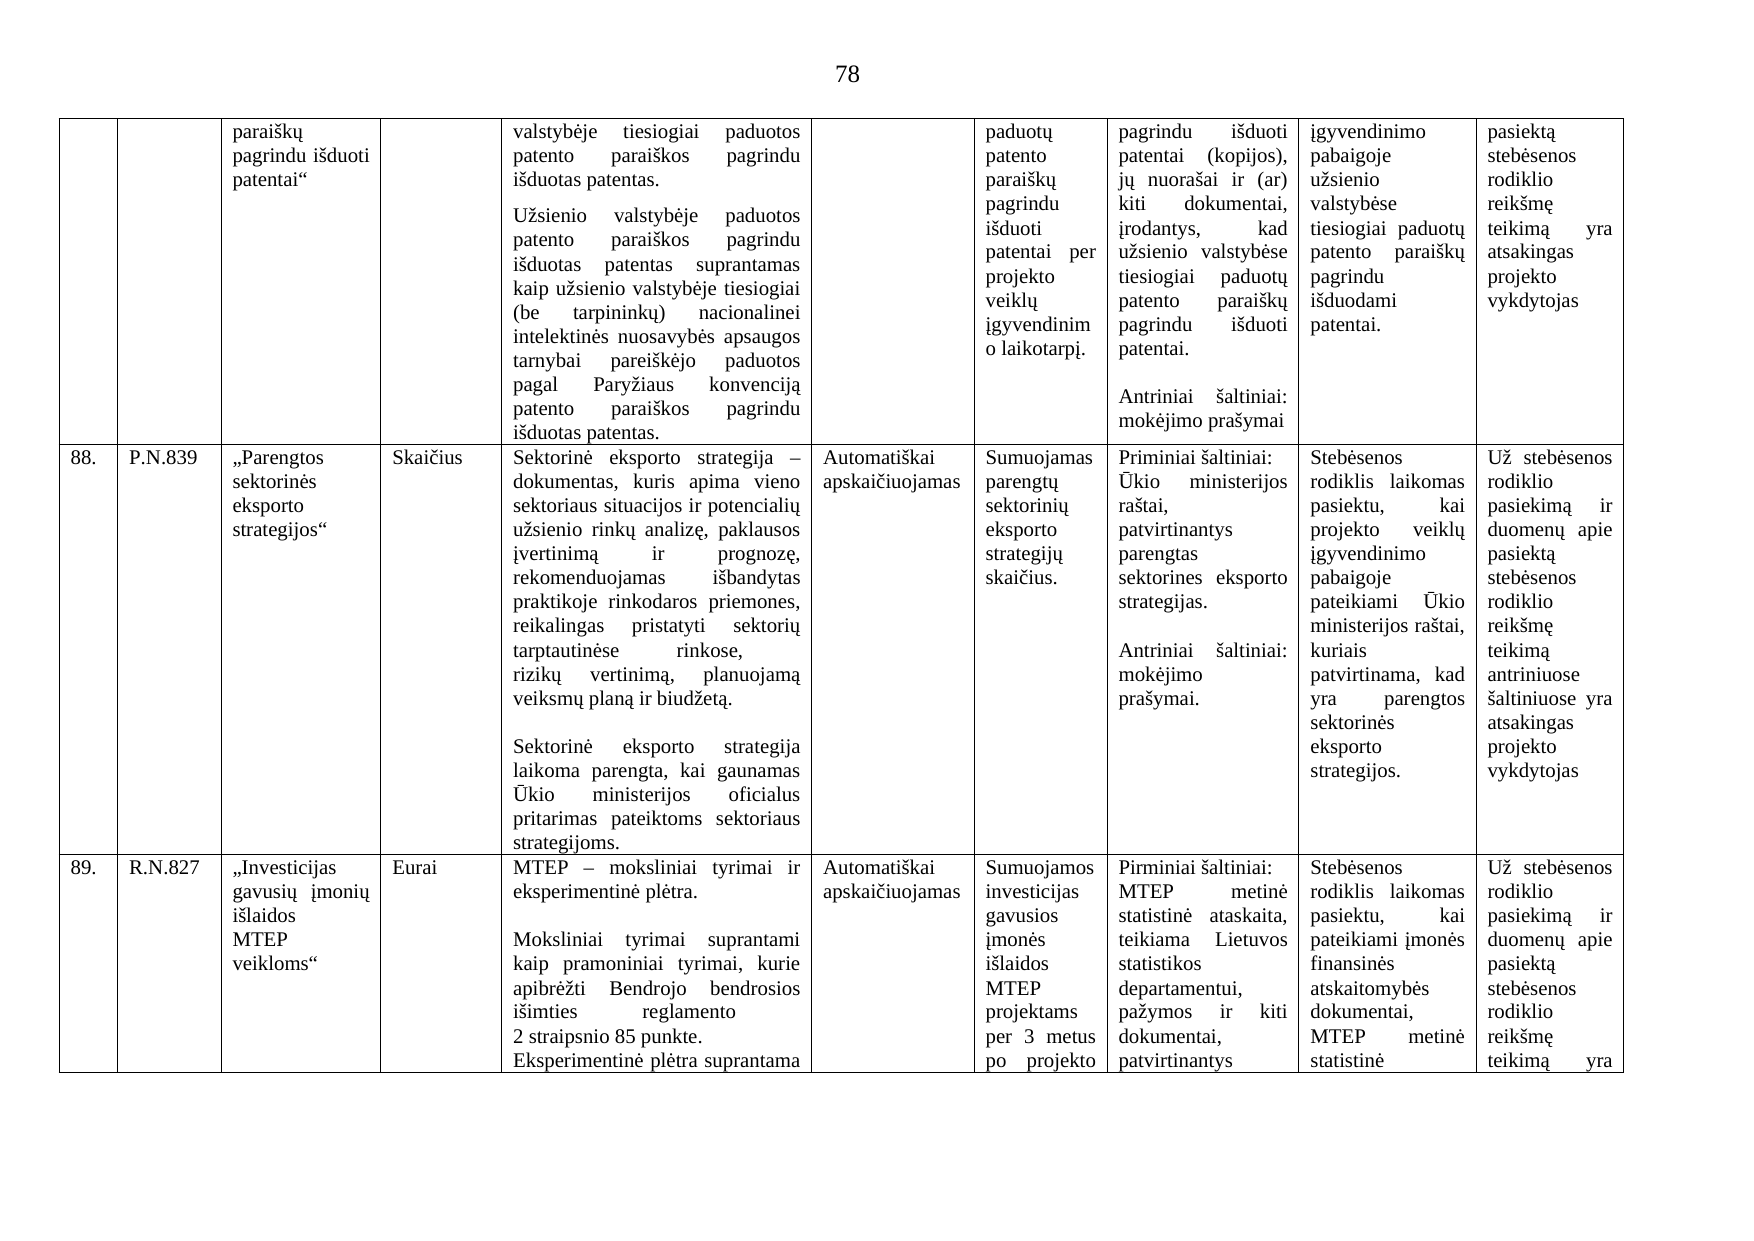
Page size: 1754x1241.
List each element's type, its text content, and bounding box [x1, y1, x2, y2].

table_cell pasiektą stebėsenos rodiklio reikšmę teikimą yra atsakingas projekto vykdytojas [1477, 119, 1623, 444]
table_cell R.N.827 [118, 855, 221, 1072]
table_cell „Parengtos sektorinės eksporto strategijos“ [222, 445, 380, 854]
table_cell paduotų patento paraiškų pagrindu išduoti patentai per projekto veiklų įgyvendinimo laikotarpį. [975, 119, 1107, 444]
table_cell P.N.839 [118, 445, 221, 854]
table_cell 88. [60, 445, 117, 854]
table_cell Sumuojamos investicijas gavusios įmonės išlaidos MTEP projektams per 3 metus po projekto [975, 855, 1107, 1072]
table_cell Skaičius [381, 445, 501, 854]
table_cell Už stebėsenos rodiklio pasiekimą ir duomenų apie pasiektą stebėsenos rodiklio reikšmę teikimą yra [1477, 855, 1623, 1072]
table_cell Sumuojamas parengtų sektorinių eksporto strategijų skaičius. [975, 445, 1107, 854]
table_cell Eurai [381, 855, 501, 1072]
table_cell „Investicijas gavusių įmonių išlaidos MTEP veikloms“ [222, 855, 380, 1072]
table_cell [118, 119, 221, 444]
table_cell Stebėsenos rodiklis laikomas pasiektu, kai pateikiami įmonės finansinės atskaitomybės dokumentai, MTEP metinė statistinė [1299, 855, 1476, 1072]
table_cell [60, 119, 117, 444]
table_cell 89. [60, 855, 117, 1072]
table_cell įgyvendinimo pabaigoje užsienio valstybėse tiesiogiai paduotų patento paraiškų pagrindu išduodami patentai. [1299, 119, 1476, 444]
table_cell valstybėje tiesiogiai paduotos patento paraiškos pagrindu išduotas patentas. Užsienio valstybėje paduotos patento paraiškos pagrindu išduotas patentas suprantamas kaip užsienio valstybėje tiesiogiai (be tarpininkų) nacionalinei intelektinės nuosavybės apsaugos tarnybai pareiškėjo paduotos pagal Paryžiaus konvenciją patento paraiškos pagrindu išduotas patentas. [502, 119, 811, 444]
table_cell pagrindu išduoti patentai (kopijos), jų nuorašai ir (ar) kiti dokumentai, įrodantys, kad užsienio valstybėse tiesiogiai paduotų patento paraiškų pagrindu išduoti patentai. Antriniai šaltiniai: mokėjimo prašymai [1108, 119, 1298, 444]
table_cell [812, 119, 974, 444]
table_cell [381, 119, 501, 444]
table_cell Automatiškai apskaičiuojamas [812, 855, 974, 1072]
table_cell paraiškų pagrindu išduoti patentai“ [222, 119, 380, 444]
table_cell Automatiškai apskaičiuojamas [812, 445, 974, 854]
table_cell Už stebėsenos rodiklio pasiekimą ir duomenų apie pasiektą stebėsenos rodiklio reikšmę teikimą antriniuose šaltiniuose yra atsakingas projekto vykdytojas [1477, 445, 1623, 854]
table_cell Priminiai šaltiniai: Ūkio ministerijos raštai, patvirtinantys parengtas sektorines eksporto strategijas. Antriniai šaltiniai: mokėjimo prašymai. [1108, 445, 1298, 854]
table_cell Sektorinė eksporto strategija – dokumentas, kuris apima vieno sektoriaus situacijos ir potencialių užsienio rinkų analizę, paklausos įvertinimą ir prognozę, rekomenduojamas išbandytas praktikoje rinkodaros priemones, reikalingas pristatyti sektorių tarptautinėse rinkose, rizikų vertinimą, planuojamą veiksmų planą ir biudžetą. Sektorinė eksporto strategija laikoma parengta, kai gaunamas Ūkio ministerijos oficialus pritarimas pateiktoms sektoriaus strategijoms. [502, 445, 811, 854]
table_cell MTEP – moksliniai tyrimai ir eksperimentinė plėtra. Moksliniai tyrimai suprantami kaip pramoniniai tyrimai, kurie apibrėžti Bendrojo bendrosios išimties reglamento 2 straipsnio 85 punkte. Eksperimentinė plėtra suprantama [502, 855, 811, 1072]
table_cell Pirminiai šaltiniai: MTEP metinė statistinė ataskaita, teikiama Lietuvos statistikos departamentui, pažymos ir kiti dokumentai, patvirtinantys [1108, 855, 1298, 1072]
table_cell Stebėsenos rodiklis laikomas pasiektu, kai projekto veiklų įgyvendinimo pabaigoje pateikiami Ūkio ministerijos raštai, kuriais patvirtinama, kad yra parengtos sektorinės eksporto strategijos. [1299, 445, 1476, 854]
